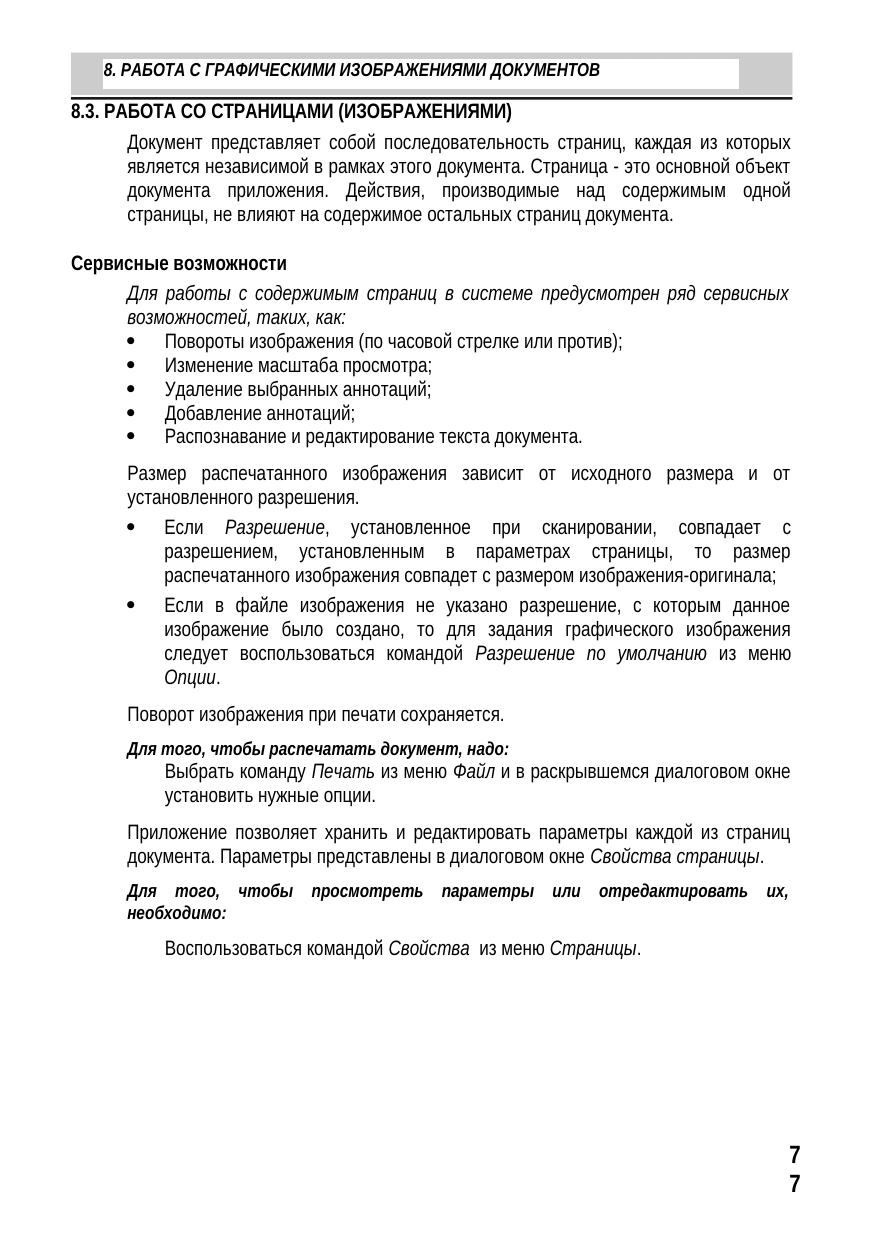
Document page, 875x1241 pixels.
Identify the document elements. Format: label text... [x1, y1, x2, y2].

list Добавление аннотаций; [127, 400, 791, 424]
text Поворот изображения при печати сохраняется. [127, 701, 791, 725]
text Для работы с содержимым страниц в системе предусмотрен ряд сервисных возможностей, таких, как: [127, 281, 791, 328]
list Удаление выбранных аннотаций; [127, 376, 791, 400]
list Если в файле изображения не указано разрешение, с которым данное изображение было создано, то для задания графического изображения следует воспользоваться командой Разрешение по умолчанию из меню Опции. [127, 593, 791, 689]
text Для того, чтобы просмотреть параметры или отредактировать их, необходимо: [127, 880, 791, 923]
list Распознавание и редактирование текста документа. [127, 424, 791, 448]
list Повороты изображения (по часовой стрелке или против); [127, 328, 791, 352]
list Если Разрешение, установленное при сканировании, совпадает с разрешением, установленным в параметрах страницы, то размер распечатанного изображения совпадет с размером изображения-оригинала; [127, 515, 791, 587]
text Приложение позволяет хранить и редактировать параметры каждой из страниц документа. Параметры представлены в диалоговом окне Свойства страницы. [127, 820, 791, 868]
text Размер распечатанного изображения зависит от исходного размера и от установленного разрешения. [127, 461, 791, 509]
list Изменение масштаба просмотра; [127, 352, 791, 376]
subtitle 8.3. Работа со страницами (изображениями) [71, 100, 791, 123]
text Документ представляет собой последовательность страниц, каждая из которых является независимой в рамках этого документа. Страница - это основной объект документа приложения. Действия, производимые над содержимым одной страницы, не влияют на содержимое остальных страниц документа. [127, 129, 791, 225]
text Воспользоваться командой Свойства из меню Страницы. [164, 936, 791, 960]
text Выбрать команду Печать из меню Файл и в раскрывшемся диалоговом окне установить нужные опции. [164, 759, 791, 807]
subtitle Сервисные возможности [71, 250, 791, 274]
text Для того, чтобы распечатать документ, надо: [127, 738, 791, 759]
